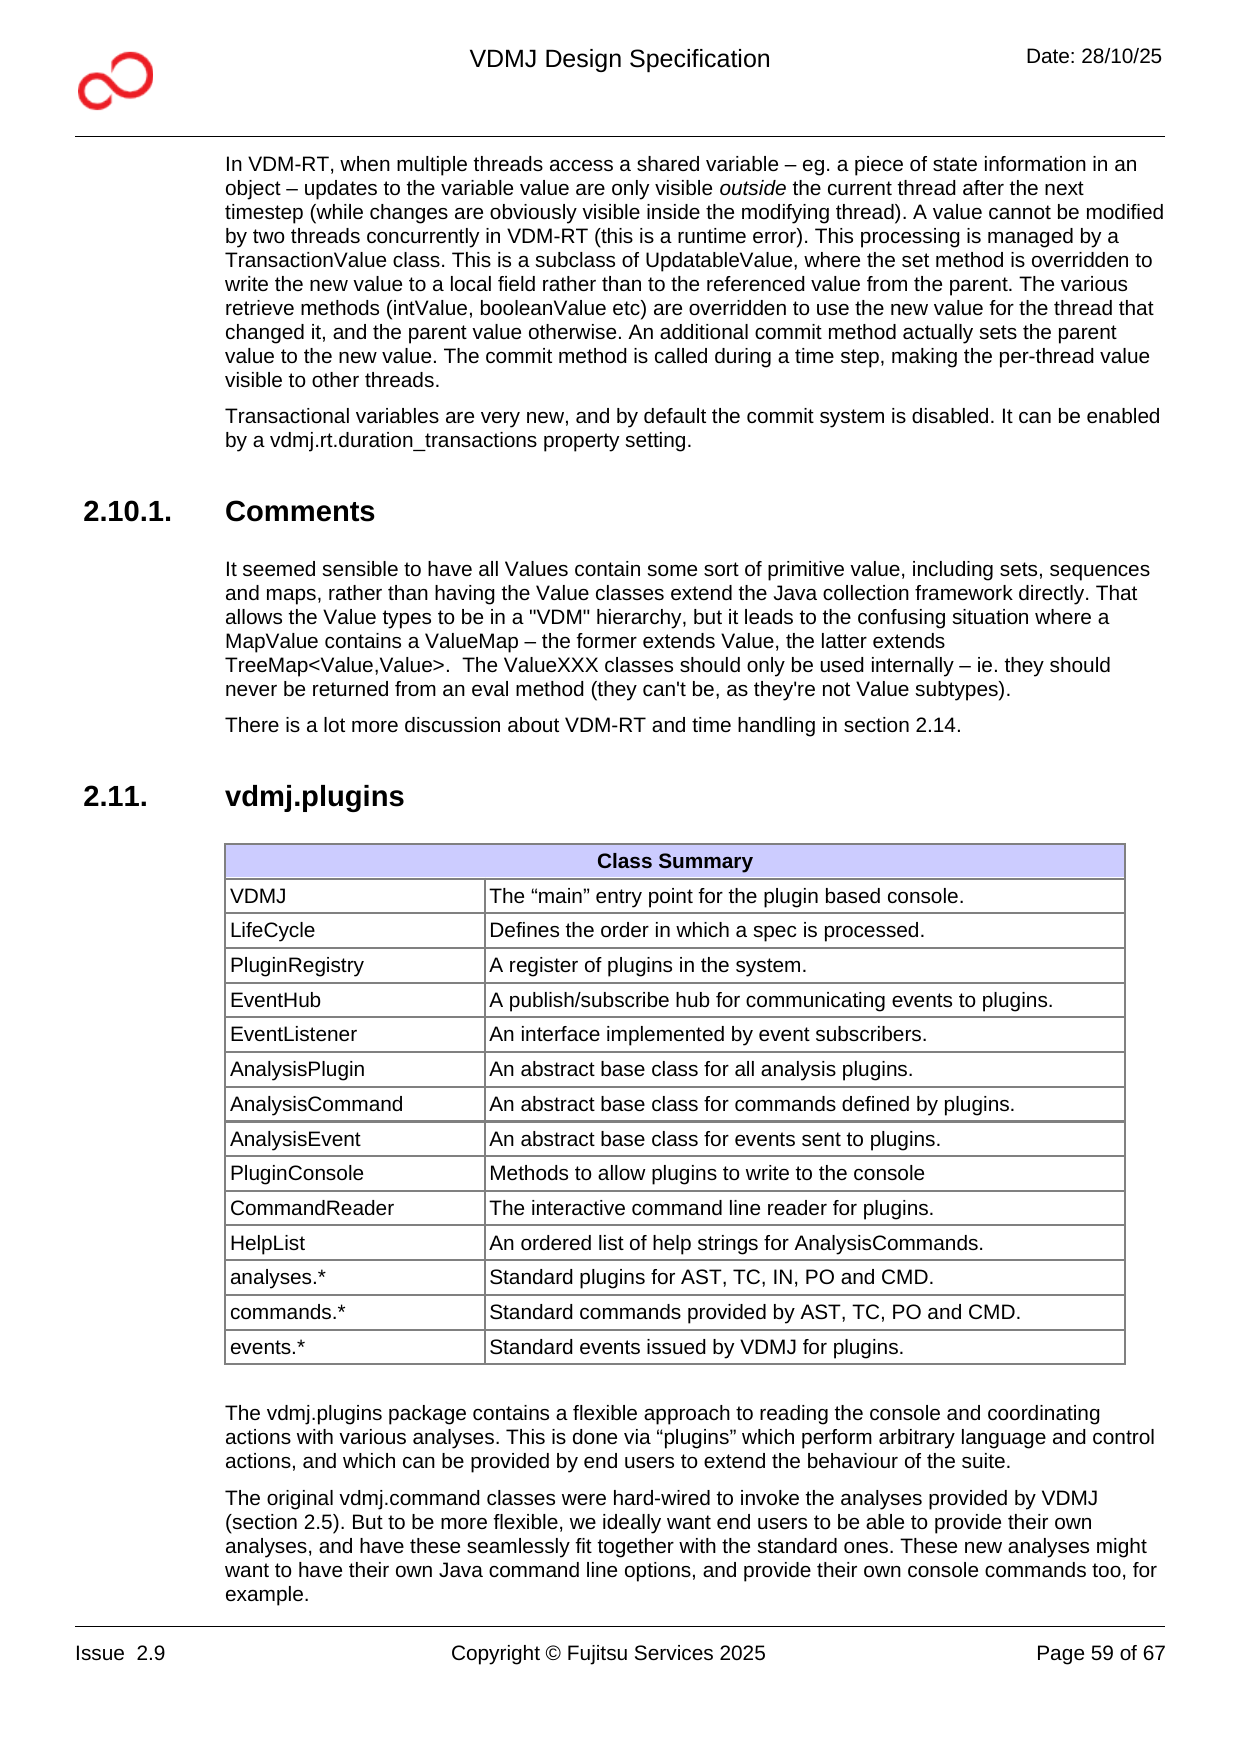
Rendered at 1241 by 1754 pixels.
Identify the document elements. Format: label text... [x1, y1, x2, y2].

table_cell An abstract base class for all analysis plugins. [486, 1053, 1124, 1086]
subtitle vdmj.plugins [75, 780, 1165, 813]
table_cell An ordered list of help strings for AnalysisCommands. [486, 1226, 1124, 1259]
table_cell CommandReader [226, 1192, 484, 1224]
table_cell A publish/subscribe hub for communicating events to plugins. [486, 984, 1124, 1016]
table_cell Methods to allow plugins to write to the console [486, 1157, 1124, 1190]
table_cell The interactive command line reader for plugins. [486, 1192, 1124, 1224]
table_cell An abstract base class for events sent to plugins. [486, 1123, 1124, 1155]
text Transactional variables are very new, and by default the commit system is disabled. It can be enabled by a vdmj.rt.duration_transactions property setting. [225, 404, 1165, 452]
table_cell Standard plugins for AST, TC, IN, PO and CMD. [486, 1261, 1124, 1294]
text In VDM-RT, when multiple threads access a shared variable – eg. a piece of state information in an object – updates to the variable value are only visible outside the current thread after the next timestep (while changes are obviously visible inside the modifying thread). A value cannot be modified by two threads concurrently in VDM-RT (this is a runtime error). This processing is managed by a TransactionValue class. This is a subclass of UpdatableValue, where the set method is overridden to write the new value to a local field rather than to the referenced value from the parent. The various retrieve methods (intValue, booleanValue etc) are overridden to use the new value for the thread that changed it, and the parent value otherwise. An additional commit method actually sets the parent value to the new value. The commit method is called during a time step, making the per-thread value visible to other threads. [225, 152, 1165, 392]
table_cell An interface implemented by event subscribers. [486, 1018, 1124, 1051]
table_cell LifeCycle [226, 914, 484, 947]
table_cell EventHub [226, 984, 484, 1016]
table_header Class Summary [226, 845, 1124, 877]
table_cell PluginRegistry [226, 949, 484, 982]
text There is a lot more discussion about VDM-RT and time handling in section 2.14. [225, 714, 1165, 738]
picture [78, 44, 153, 120]
table_cell An abstract base class for commands defined by plugins. [486, 1088, 1124, 1120]
table_cell AnalysisCommand [226, 1088, 484, 1120]
text The original vdmj.command classes were hard-wired to invoke the analyses provided by VDMJ (section 2.5). But to be more flexible, we ideally want end users to be able to provide their own analyses, and have these seamlessly fit together with the standard ones. These new analyses might want to have their own Java command line options, and provide their own console commands too, for example. [225, 1486, 1165, 1606]
table_cell HelpList [226, 1226, 484, 1259]
table_cell PluginConsole [226, 1157, 484, 1190]
text The vdmj.plugins package contains a flexible approach to reading the console and coordinating actions with various analyses. This is done via “plugins” which perform arbitrary language and control actions, and which can be provided by end users to extend the behaviour of the suite. [225, 1402, 1165, 1473]
text It seemed sensible to have all Values contain some sort of primitive value, including sets, sequences and maps, rather than having the Value classes extend the Java collection framework directly. That allows the Value types to be in a "VDM" hierarchy, but it leads to the confusing situation where a MapValue contains a ValueMap – the former extends Value, the latter extends TreeMap<Value,Value>. The ValueXXX classes should only be used internally – ie. they should never be returned from an eval method (they can't be, as they're not Value subtypes). [225, 557, 1165, 701]
table_cell Defines the order in which a spec is processed. [486, 914, 1124, 947]
table_cell AnalysisEvent [226, 1123, 484, 1155]
table_cell A register of plugins in the system. [486, 949, 1124, 982]
table_cell commands.* [226, 1296, 484, 1328]
table_cell VDMJ [226, 880, 484, 912]
table_cell The “main” entry point for the plugin based console. [486, 880, 1124, 912]
subtitle Comments [75, 495, 1165, 527]
table_cell Standard commands provided by AST, TC, PO and CMD. [486, 1296, 1124, 1328]
table_cell EventListener [226, 1018, 484, 1051]
table_cell Standard events issued by VDMJ for plugins. [486, 1331, 1124, 1363]
table_cell AnalysisPlugin [226, 1053, 484, 1086]
table_cell events.* [226, 1331, 484, 1363]
table_cell analyses.* [226, 1261, 484, 1294]
